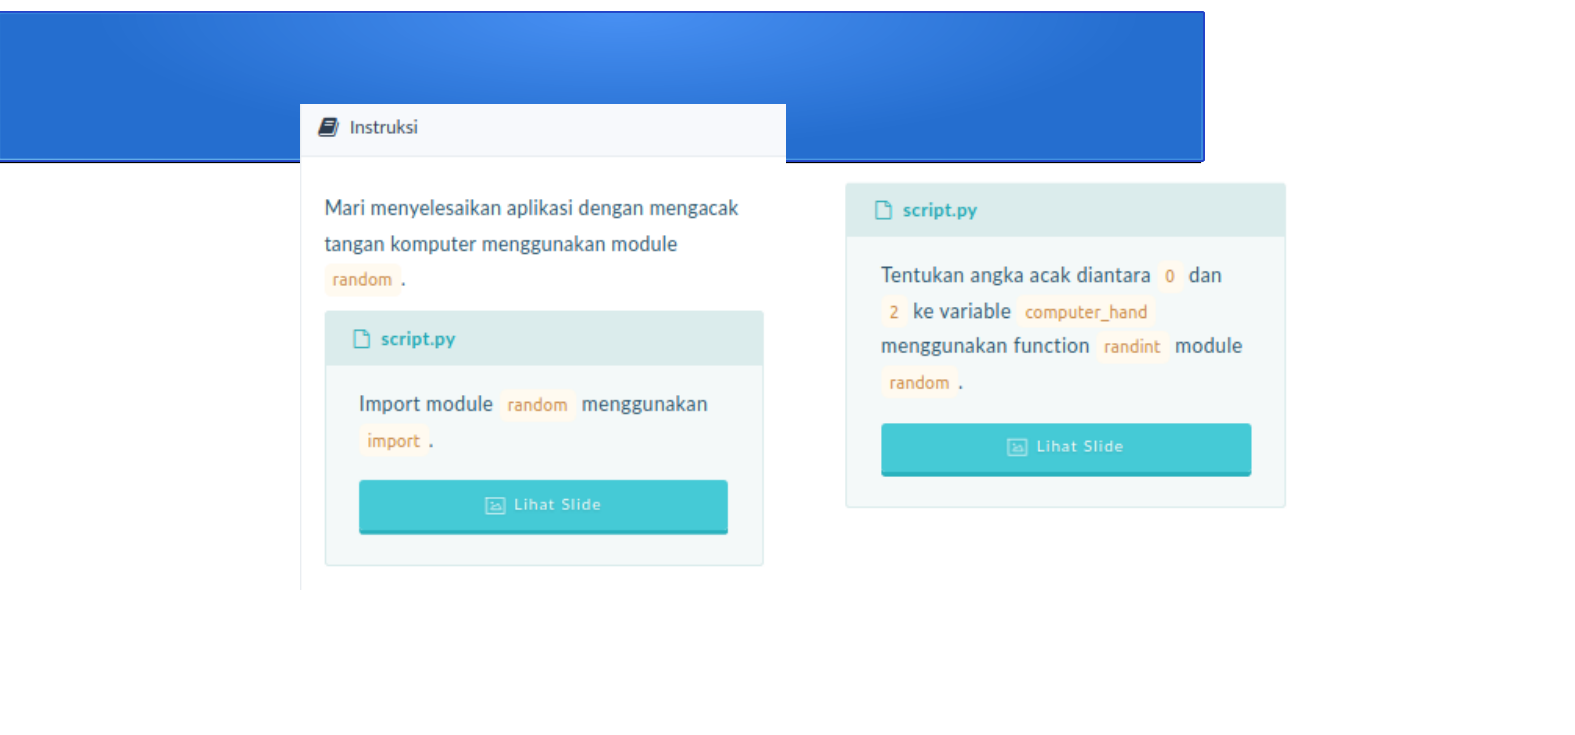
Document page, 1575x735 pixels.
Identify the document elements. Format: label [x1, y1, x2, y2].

picture [300, 104, 786, 590]
picture [844, 179, 1291, 513]
